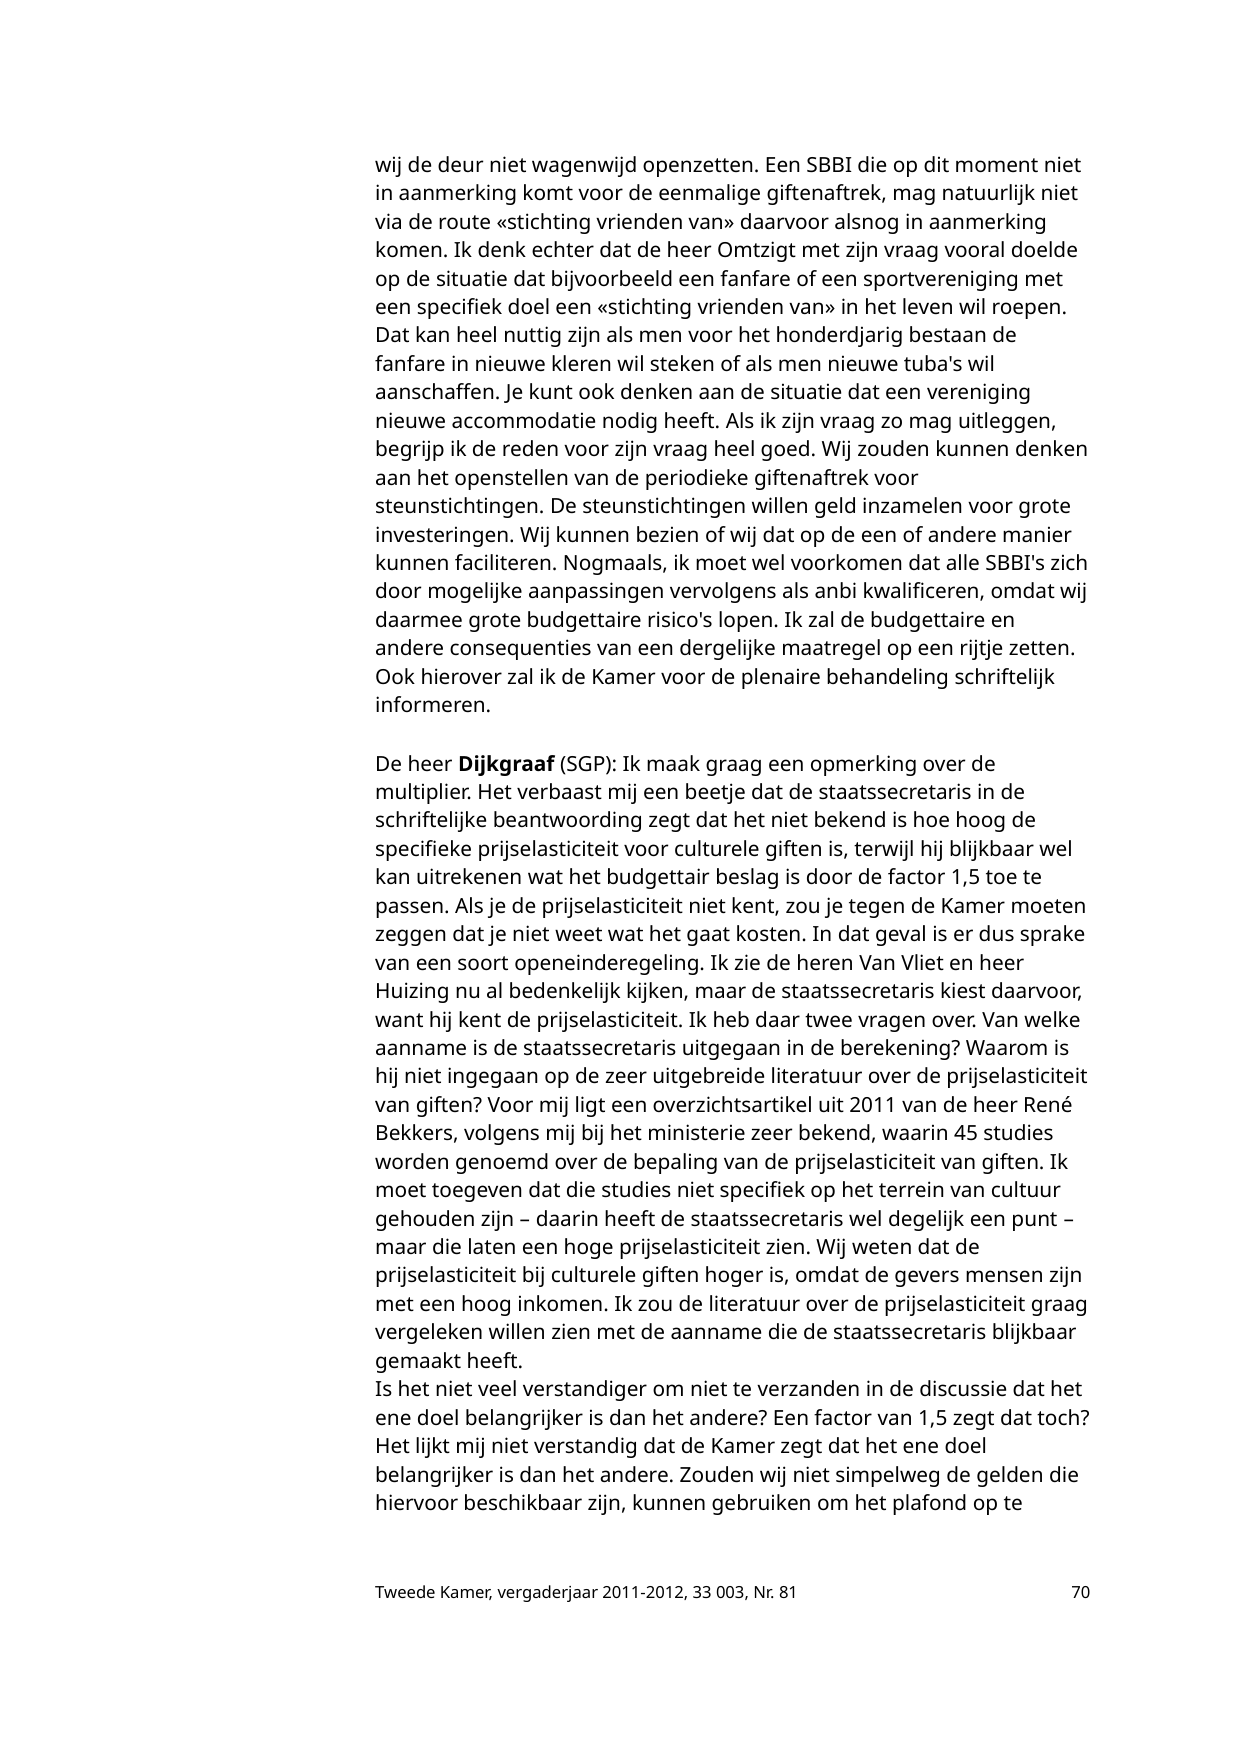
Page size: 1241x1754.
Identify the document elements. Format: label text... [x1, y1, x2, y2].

text Is het niet veel verstandiger om niet te verzanden in de discussie dat het ene doel belangrijker is dan het andere? Een factor van 1,5 zegt dat toch? Het lijkt mij niet verstandig dat de Kamer zegt dat het ene doel belangrijker is dan het andere. Zouden wij niet simpelweg de gelden die hiervoor beschikbaar zijn, kunnen gebruiken om het plafond op te [375, 1374, 1090, 1517]
text wij de deur niet wagenwijd openzetten. Een SBBI die op dit moment niet in aanmerking komt voor de eenmalige giftenaftrek, mag natuurlijk niet via de route «stichting vrienden van» daarvoor alsnog in aanmerking komen. Ik denk echter dat de heer Omtzigt met zijn vraag vooral doelde op de situatie dat bijvoorbeeld een fanfare of een sportvereniging met een specifiek doel een «stichting vrienden van» in het leven wil roepen. Dat kan heel nuttig zijn als men voor het honderdjarig bestaan de fanfare in nieuwe kleren wil steken of als men nieuwe tuba's wil aanschaffen. Je kunt ook denken aan de situatie dat een vereniging nieuwe accommodatie nodig heeft. Als ik zijn vraag zo mag uitleggen, begrijp ik de reden voor zijn vraag heel goed. Wij zouden kunnen denken aan het openstellen van de periodieke giftenaftrek voor steunstichtingen. De steunstichtingen willen geld inzamelen voor grote investeringen. Wij kunnen bezien of wij dat op de een of andere manier kunnen faciliteren. Nogmaals, ik moet wel voorkomen dat alle SBBI's zich door mogelijke aanpassingen vervolgens als anbi kwalificeren, omdat wij daarmee grote budgettaire risico's lopen. Ik zal de budgettaire en andere consequenties van een dergelijke maatregel op een rijtje zetten. Ook hierover zal ik de Kamer voor de plenaire behandeling schriftelijk informeren. [375, 150, 1090, 719]
text De heer Dijkgraaf (SGP): Ik maak graag een opmerking over de multiplier. Het verbaast mij een beetje dat de staatssecretaris in de schriftelijke beantwoording zegt dat het niet bekend is hoe hoog de specifieke prijselasticiteit voor culturele giften is, terwijl hij blijkbaar wel kan uitrekenen wat het budgettair beslag is door de factor 1,5 toe te passen. Als je de prijselasticiteit niet kent, zou je tegen de Kamer moeten zeggen dat je niet weet wat het gaat kosten. In dat geval is er dus sprake van een soort openeinderegeling. Ik zie de heren Van Vliet en heer Huizing nu al bedenkelijk kijken, maar de staatssecretaris kiest daarvoor, want hij kent de prijselasticiteit. Ik heb daar twee vragen over. Van welke aanname is de staatssecretaris uitgegaan in de berekening? Waarom is hij niet ingegaan op de zeer uitgebreide literatuur over de prijselasticiteit van giften? Voor mij ligt een overzichtsartikel uit 2011 van de heer René Bekkers, volgens mij bij het ministerie zeer bekend, waarin 45 studies worden genoemd over de bepaling van de prijselasticiteit van giften. Ik moet toegeven dat die studies niet specifiek op het terrein van cultuur gehouden zijn – daarin heeft de staatssecretaris wel degelijk een punt – maar die laten een hoge prijselasticiteit zien. Wij weten dat de prijselasticiteit bij culturele giften hoger is, omdat de gevers mensen zijn met een hoog inkomen. Ik zou de literatuur over de prijselasticiteit graag vergeleken willen zien met de aanname die de staatssecretaris blijkbaar gemaakt heeft. [375, 749, 1090, 1374]
